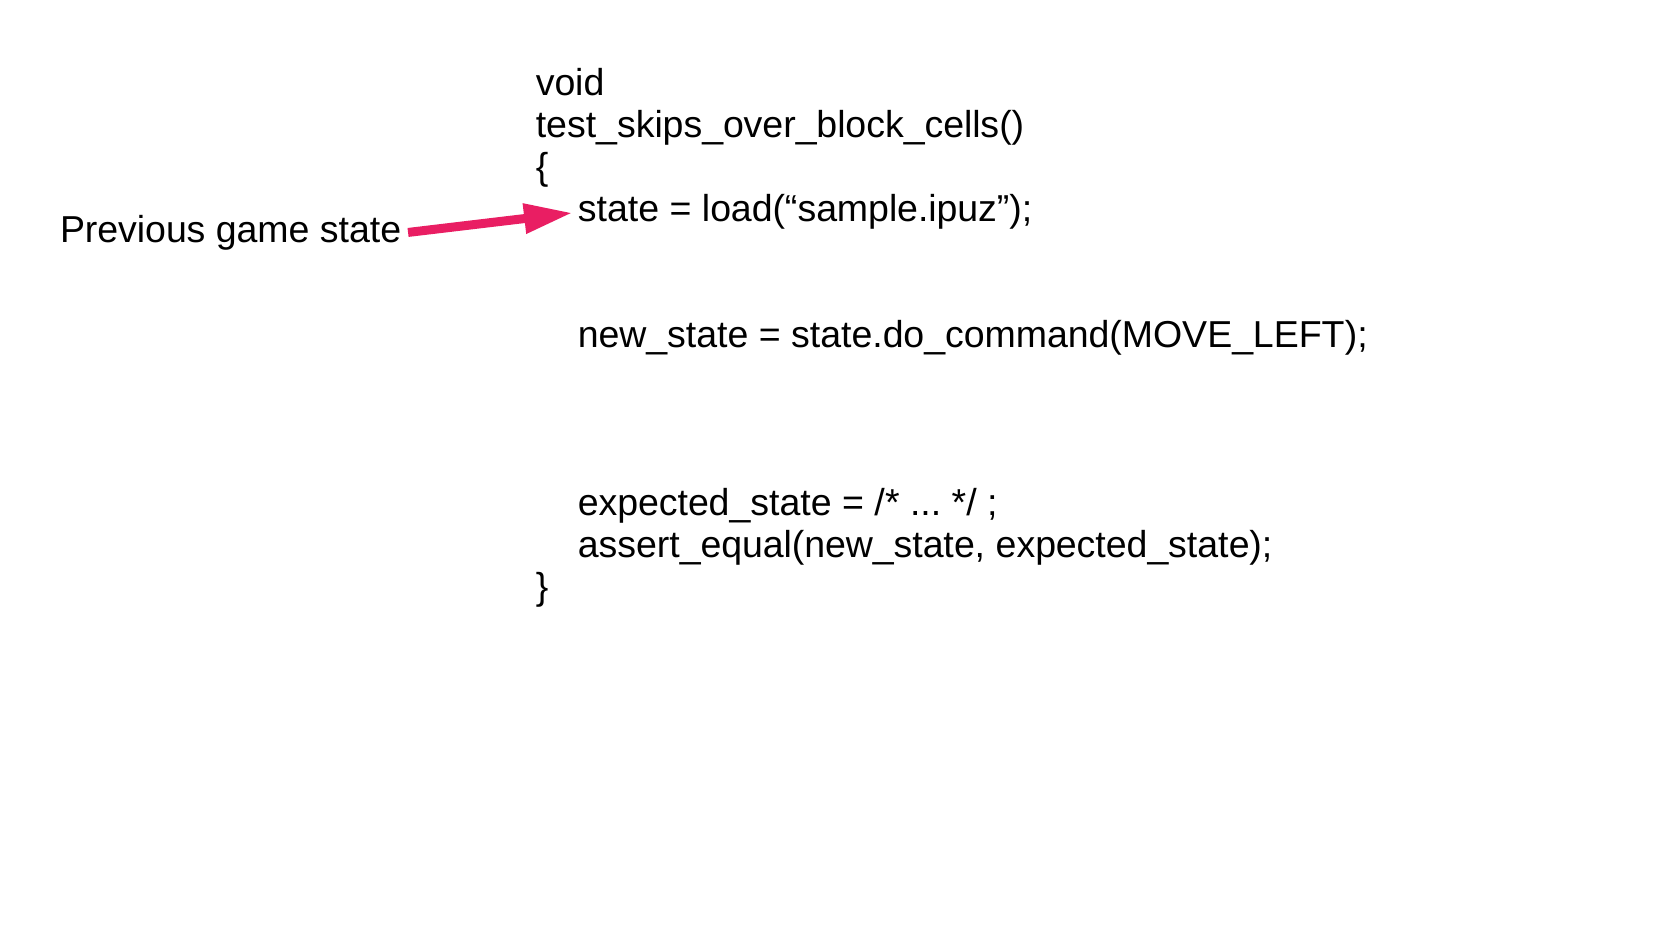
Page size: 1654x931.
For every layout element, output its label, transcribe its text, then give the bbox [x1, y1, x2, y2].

text_box Previous game state [45, 201, 417, 259]
text_box void test_skips_over_block_cells() { state = load(“sample.ipuz”); new_state = state.do_command(MOVE_LEFT); expected_state = /* ... */ ; assert_equal(new_state, expected_state); } [521, 54, 1384, 615]
